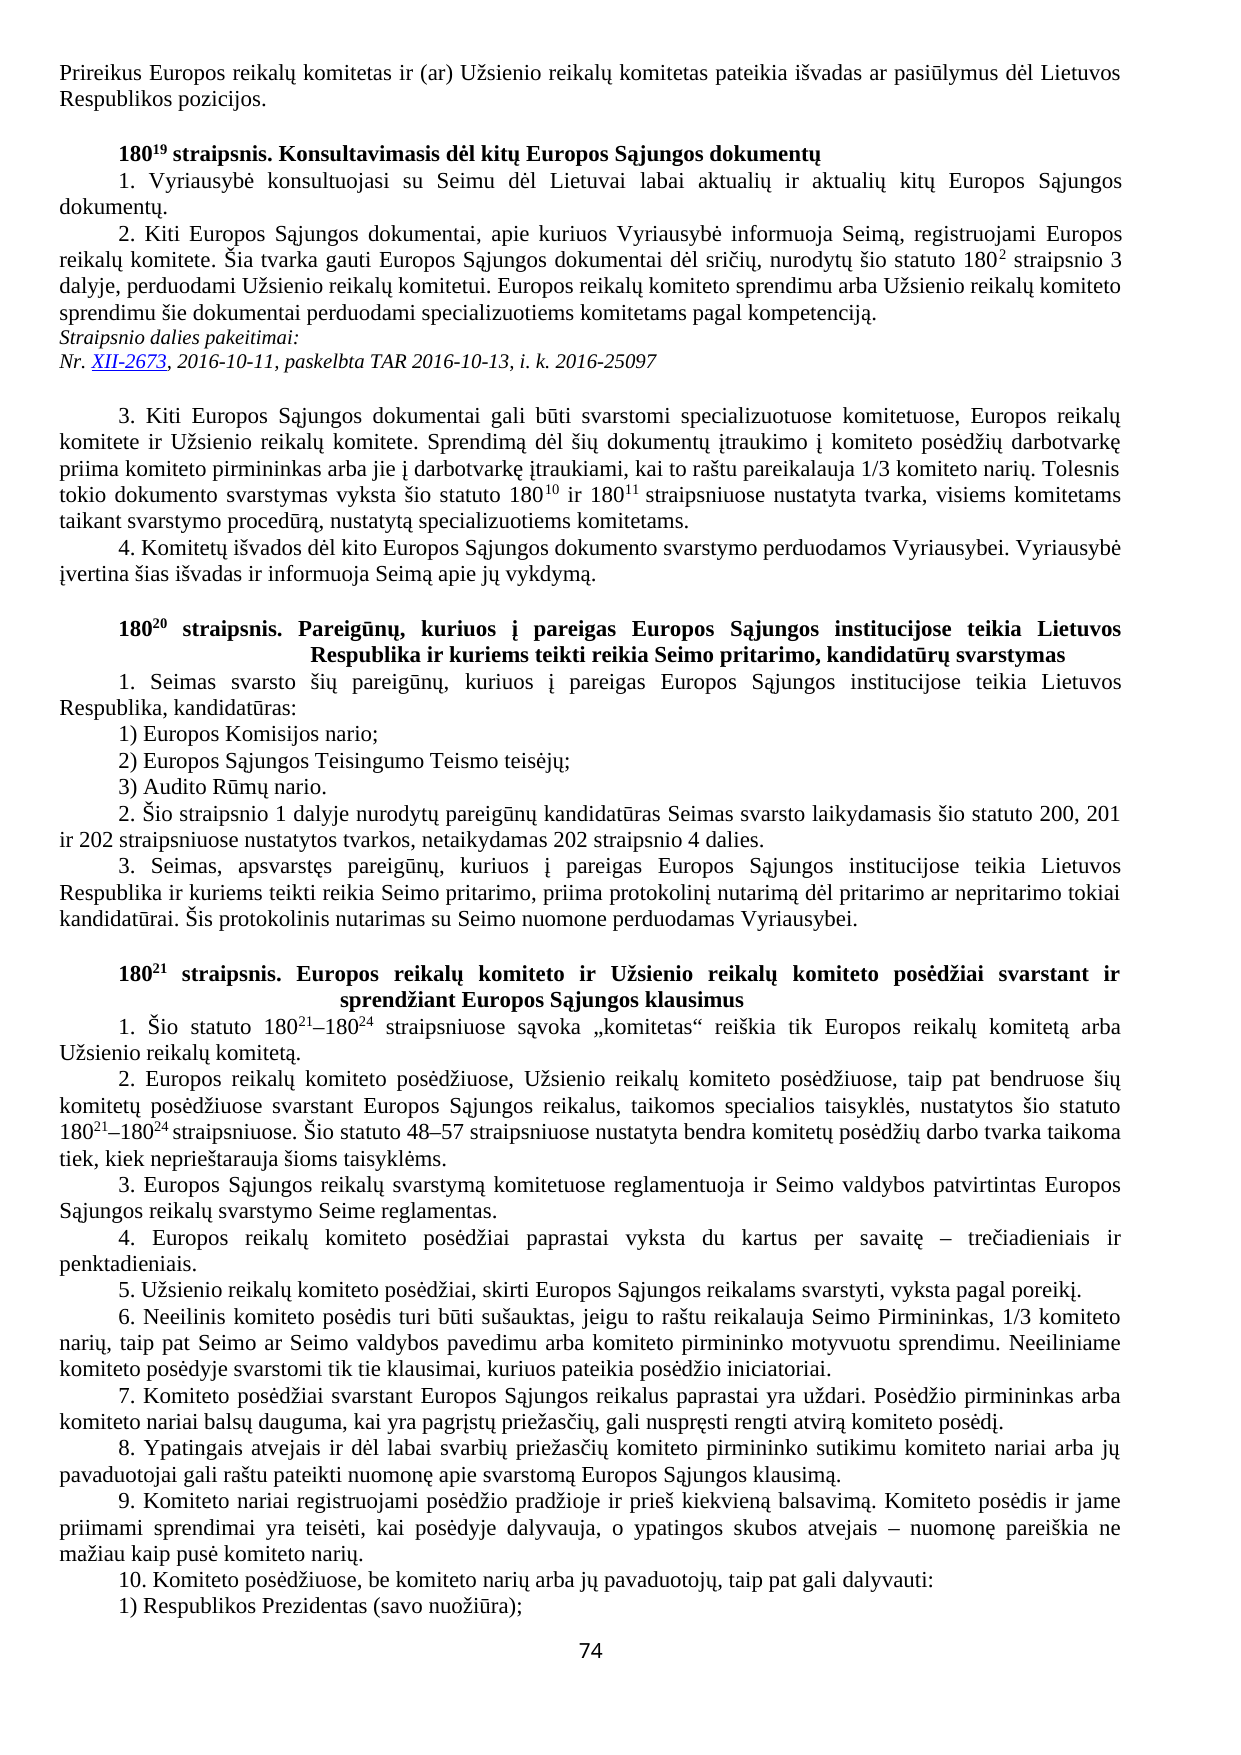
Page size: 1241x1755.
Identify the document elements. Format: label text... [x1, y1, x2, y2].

text 18019 straipsnis. Konsultavimasis dėl kitų Europos Sąjungos dokumentų [59, 141, 1122, 167]
text Prireikus Europos reikalų komitetas ir (ar) Užsienio reikalų komitetas pateikia išvadas ar pasiūlymus dėl Lietuvos Respublikos pozicijos. [59, 59, 1122, 112]
text 18020 straipsnis. Pareigūnų, kuriuos į pareigas Europos Sąjungos institucijose teikia Lietuvos Respublika ir kuriems teikti reikia Seimo pritarimo, kandidatūrų svarstymas [118, 615, 1122, 668]
text 7. Komiteto posėdžiai svarstant Europos Sąjungos reikalus paprastai yra uždari. Posėdžio pirmininkas arba komiteto nariai balsų dauguma, kai yra pagrįstų priežasčių, gali nuspręsti rengti atvirą komiteto posėdį. [59, 1382, 1122, 1434]
text Straipsnio dalies pakeitimai: [59, 325, 1122, 349]
text 1) Europos Komisijos nario; [59, 721, 1122, 747]
text 10. Komiteto posėdžiuose, be komiteto narių arba jų pavaduotojų, taip pat gali dalyvauti: [59, 1566, 1122, 1593]
text 2. Kiti Europos Sąjungos dokumentai, apie kuriuos Vyriausybė informuoja Seimą, registruojami Europos reikalų komitete. Šia tvarka gauti Europos Sąjungos dokumentai dėl sričių, nurodytų šio statuto 1802 straipsnio 3 dalyje, perduodami Užsienio reikalų komitetui. Europos reikalų komiteto sprendimu arba Užsienio reikalų komiteto sprendimu šie dokumentai perduodami specializuotiems komitetams pagal kompetenciją. [59, 219, 1122, 325]
text 4. Europos reikalų komiteto posėdžiai paprastai vyksta du kartus per savaitę – trečiadieniais ir penktadieniais. [59, 1224, 1122, 1276]
text 3. Kiti Europos Sąjungos dokumentai gali būti svarstomi specializuotuose komitetuose, Europos reikalų komitete ir Užsienio reikalų komitete. Sprendimą dėl šių dokumentų įtraukimo į komiteto posėdžių darbotvarkę priima komiteto pirmininkas arba jie į darbotvarkę įtraukiami, kai to raštu pareikalauja 1/3 komiteto narių. Tolesnis tokio dokumento svarstymas vyksta šio statuto 18010 ir 18011 straipsniuose nustatyta tvarka, visiems komitetams taikant svarstymo procedūrą, nustatytą specializuotiems komitetams. [59, 402, 1122, 534]
text 1. Vyriausybė konsultuojasi su Seimu dėl Lietuvai labai aktualių ir aktualių kitų Europos Sąjungos dokumentų. [59, 167, 1122, 219]
text 1) Respublikos Prezidentas (savo nuožiūra); [59, 1593, 1122, 1619]
text Nr. XII-2673, 2016-10-11, paskelbta TAR 2016-10-13, i. k. 2016-25097 [59, 349, 1122, 373]
text 18021 straipsnis. Europos reikalų komiteto ir Užsienio reikalų komiteto posėdžiai svarstant ir sprendžiant Europos Sąjungos klausimus [118, 960, 1122, 1013]
text 1. Šio statuto 18021–18024 straipsniuose sąvoka „komitetas“ reiškia tik Europos reikalų komitetą arba Užsienio reikalų komitetą. [59, 1013, 1122, 1066]
text 2) Europos Sąjungos Teisingumo Teismo teisėjų; [59, 747, 1122, 773]
text 2. Šio straipsnio 1 dalyje nurodytų pareigūnų kandidatūras Seimas svarsto laikydamasis šio statuto 200, 201 ir 202 straipsniuose nustatytos tvarkos, netaikydamas 202 straipsnio 4 dalies. [59, 799, 1122, 852]
text 5. Užsienio reikalų komiteto posėdžiai, skirti Europos Sąjungos reikalams svarstyti, vyksta pagal poreikį. [59, 1276, 1122, 1303]
text 2. Europos reikalų komiteto posėdžiuose, Užsienio reikalų komiteto posėdžiuose, taip pat bendruose šių komitetų posėdžiuose svarstant Europos Sąjungos reikalus, taikomos specialios taisyklės, nustatytos šio statuto 18021–18024 straipsniuose. Šio statuto 48–57 straipsniuose nustatyta bendra komitetų posėdžių darbo tvarka taikoma tiek, kiek neprieštarauja šioms taisyklėms. [59, 1066, 1122, 1171]
text 6. Neeilinis komiteto posėdis turi būti sušauktas, jeigu to raštu reikalauja Seimo Pirmininkas, 1/3 komiteto narių, taip pat Seimo ar Seimo valdybos pavedimu arba komiteto pirmininko motyvuotu sprendimu. Neeiliniame komiteto posėdyje svarstomi tik tie klausimai, kuriuos pateikia posėdžio iniciatoriai. [59, 1303, 1122, 1382]
text 3) Audito Rūmų nario. [59, 773, 1122, 799]
text 8. Ypatingais atvejais ir dėl labai svarbių priežasčių komiteto pirmininko sutikimu komiteto nariai arba jų pavaduotojai gali raštu pateikti nuomonę apie svarstomą Europos Sąjungos klausimą. [59, 1434, 1122, 1487]
text 3. Europos Sąjungos reikalų svarstymą komitetuose reglamentuoja ir Seimo valdybos patvirtintas Europos Sąjungos reikalų svarstymo Seime reglamentas. [59, 1171, 1122, 1224]
text 1. Seimas svarsto šių pareigūnų, kuriuos į pareigas Europos Sąjungos institucijose teikia Lietuvos Respublika, kandidatūras: [59, 668, 1122, 721]
text 9. Komiteto nariai registruojami posėdžio pradžioje ir prieš kiekvieną balsavimą. Komiteto posėdis ir jame priimami sprendimai yra teisėti, kai posėdyje dalyvauja, o ypatingos skubos atvejais – nuomonę pareiškia ne mažiau kaip pusė komiteto narių. [59, 1487, 1122, 1566]
text 3. Seimas, apsvarstęs pareigūnų, kuriuos į pareigas Europos Sąjungos institucijose teikia Lietuvos Respublika ir kuriems teikti reikia Seimo pritarimo, priima protokolinį nutarimą dėl pritarimo ar nepritarimo tokiai kandidatūrai. Šis protokolinis nutarimas su Seimo nuomone perduodamas Vyriausybei. [59, 852, 1122, 931]
text 4. Komitetų išvados dėl kito Europos Sąjungos dokumento svarstymo perduodamos Vyriausybei. Vyriausybė įvertina šias išvadas ir informuoja Seimą apie jų vykdymą. [59, 534, 1122, 586]
